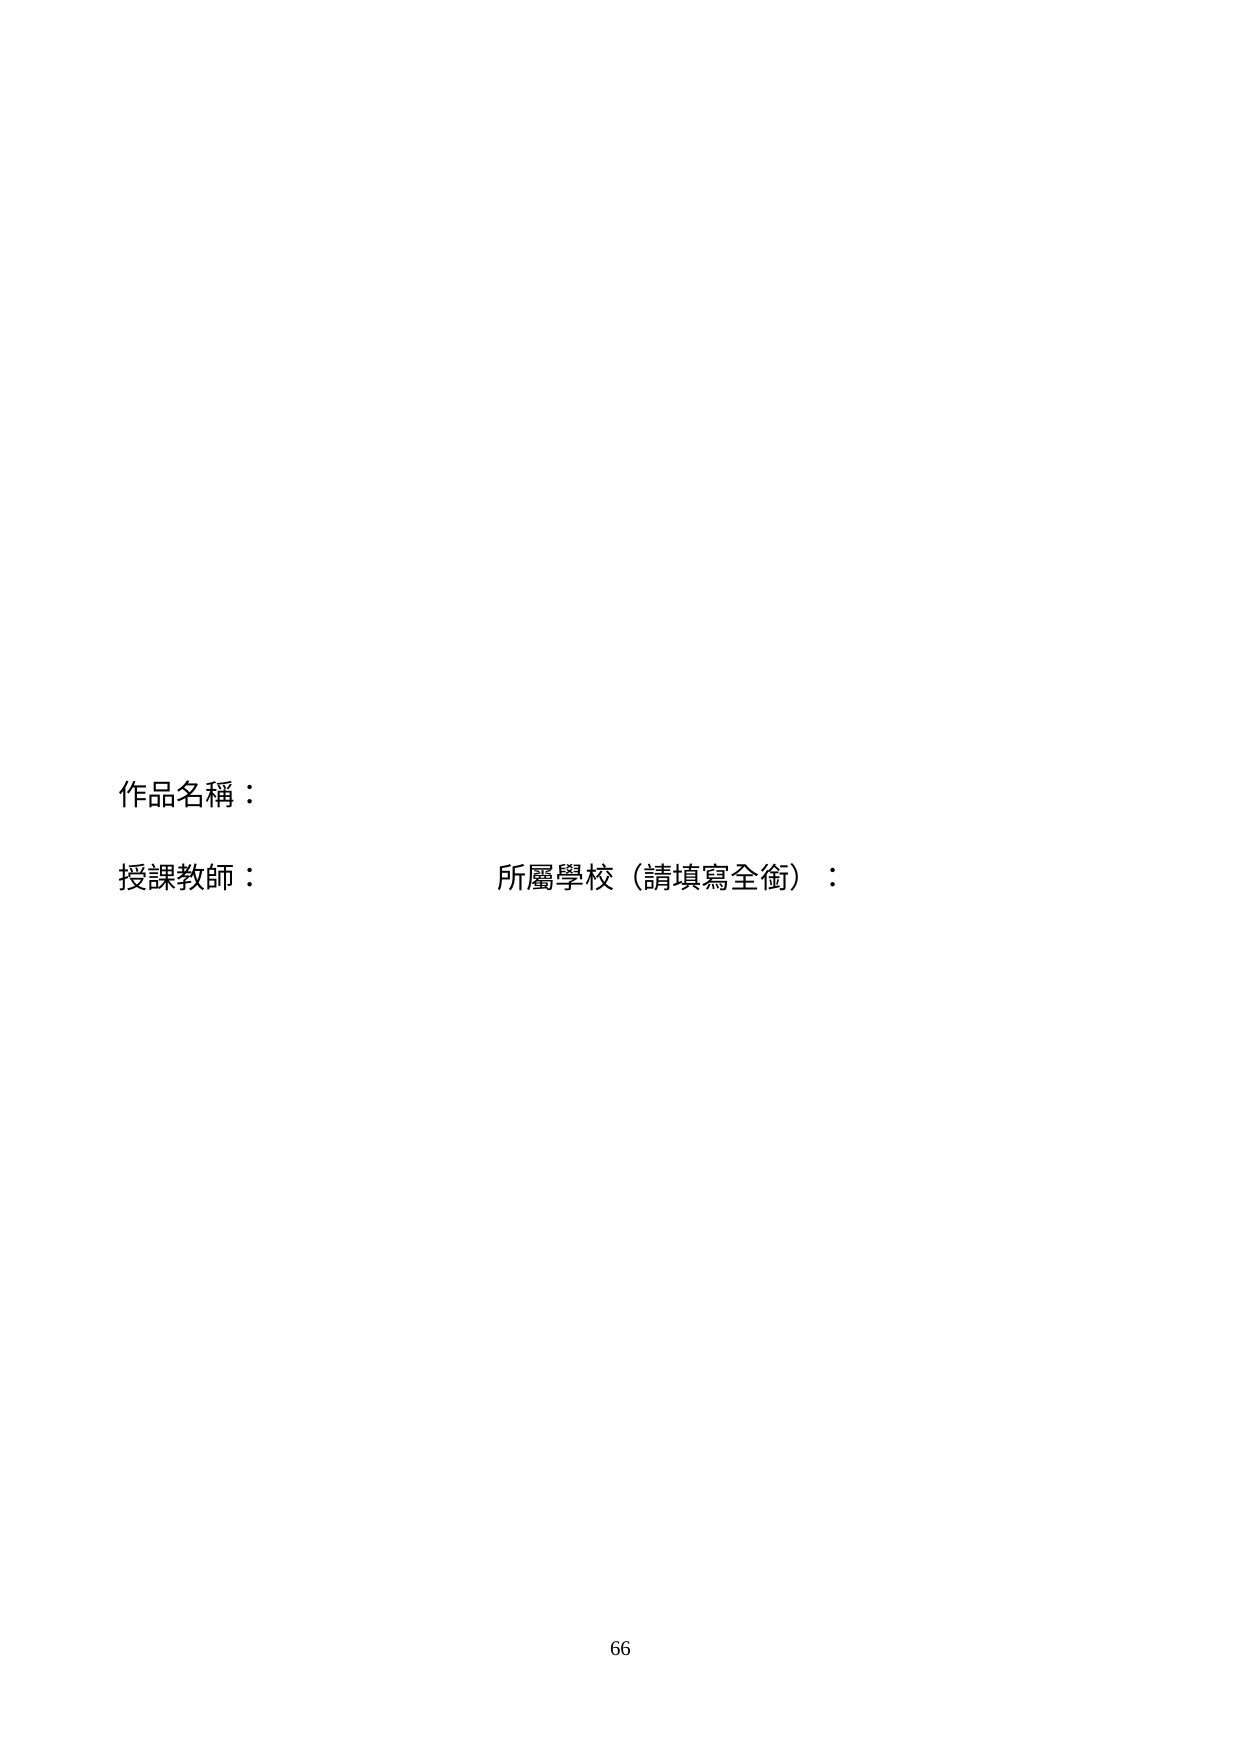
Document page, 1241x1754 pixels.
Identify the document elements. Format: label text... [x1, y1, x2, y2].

text 授課教師： 所屬學校（請填寫全銜）： [118, 814, 1122, 897]
text 作品名稱： [118, 730, 1122, 814]
